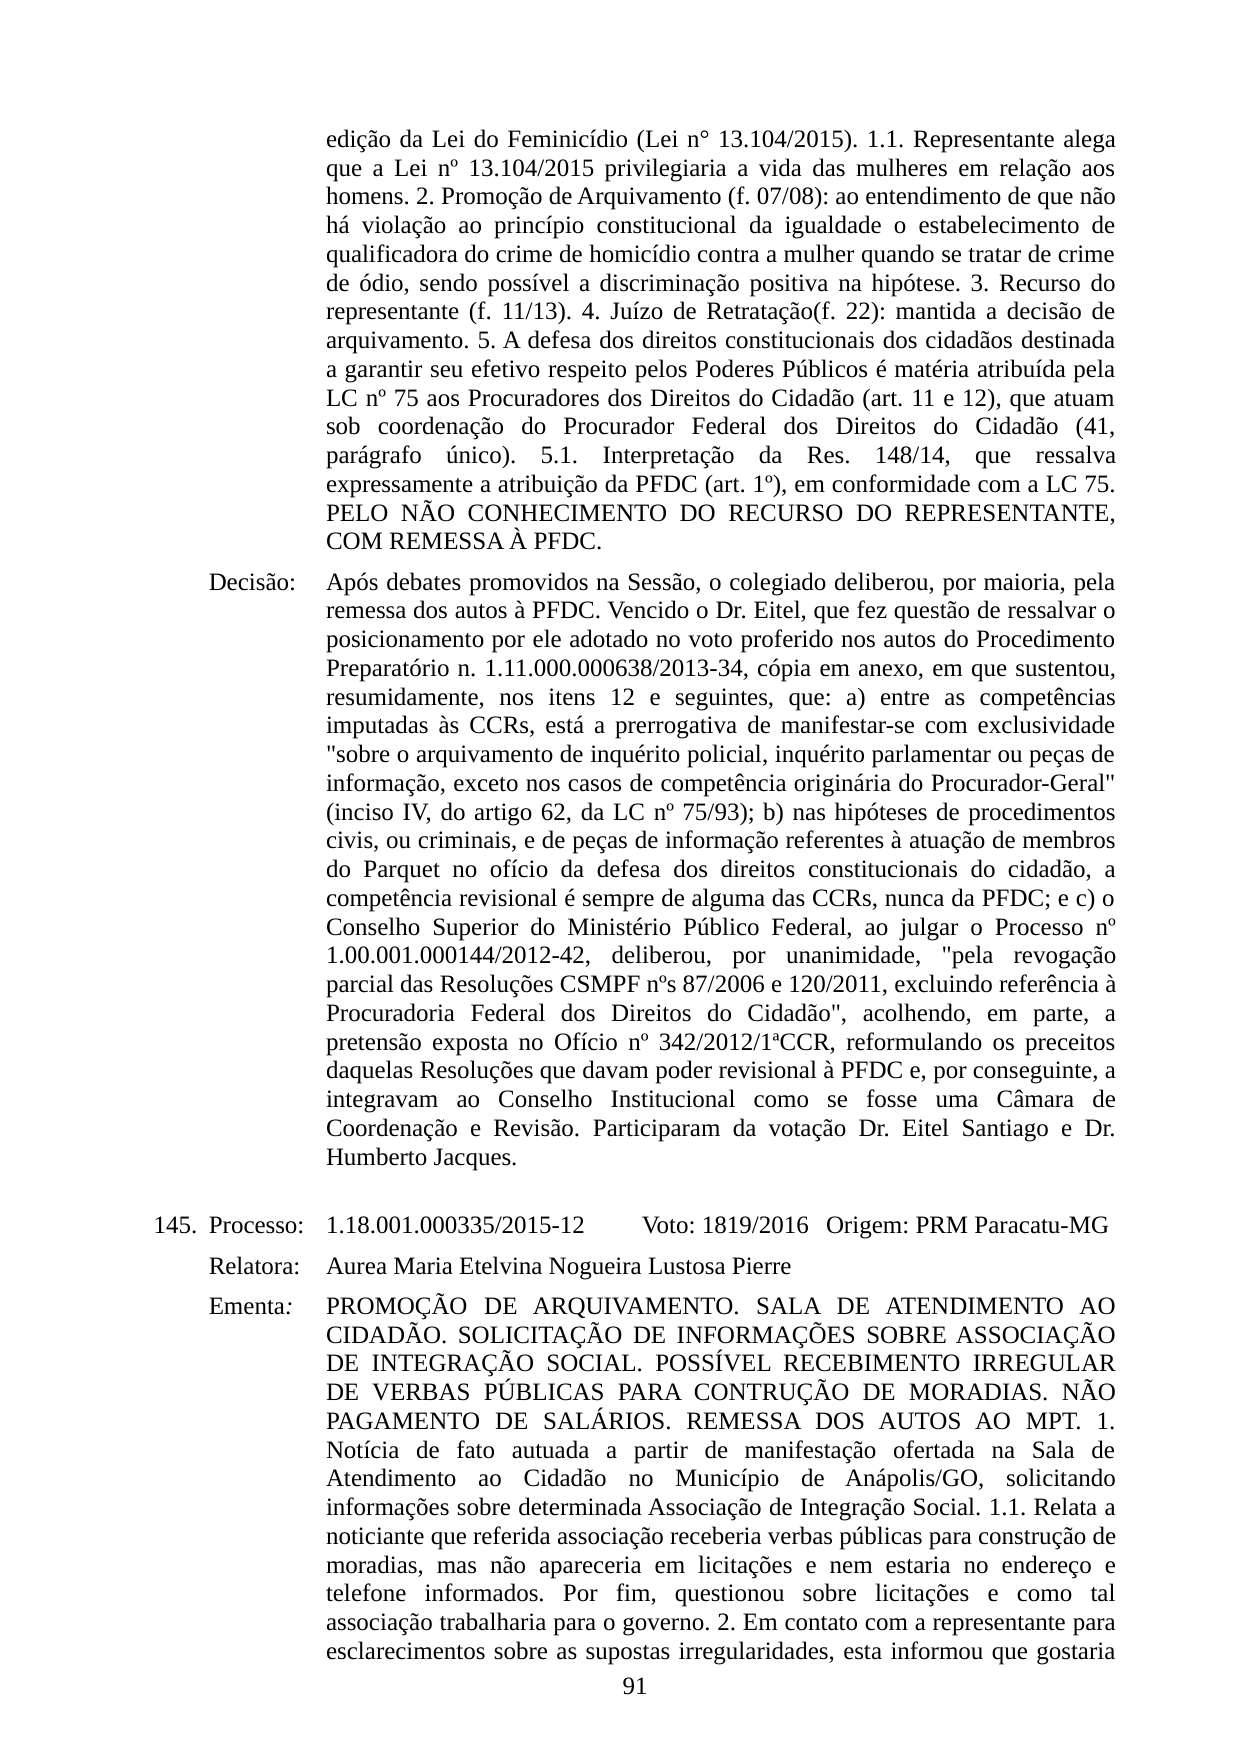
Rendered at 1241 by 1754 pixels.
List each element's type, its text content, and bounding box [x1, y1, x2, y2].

table_header Origem: PRM Paracatu-MG [820, 1205, 1122, 1245]
table_cell Decisão: [203, 561, 320, 1176]
table_cell Ementa: [203, 1285, 320, 1670]
table_cell edição da Lei do Feminicídio (Lei n° 13.104/2015). 1.1. Representante alega que a Lei nº 13.104/2015 privilegiaria a vida das mulheres em relação aos homens. 2. Promoção de Arquivamento (f. 07/08): ao entendimento de que não há violação ao princípio constitucional da igualdade o estabelecimento de qualificadora do crime de homicídio contra a mulher quando se tratar de crime de ódio, sendo possível a discriminação positiva na hipótese. 3. Recurso do representante (f. 11/13). 4. Juízo de Retratação(f. 22): mantida a decisão de arquivamento. 5. A defesa dos direitos constitucionais dos cidadãos destinada a garantir seu efetivo respeito pelos Poderes Públicos é matéria atribuída pela LC nº 75 aos Procuradores dos Direitos do Cidadão (art. 11 e 12), que atuam sob coordenação do Procurador Federal dos Direitos do Cidadão (41, parágrafo único). 5.1. Interpretação da Res. 148/14, que ressalva expressamente a atribuição da PFDC (art. 1º), em conformidade com a LC 75. PELO NÃO CONHECIMENTO DO RECURSO DO REPRESENTANTE, COM REMESSA À PFDC. [320, 118, 1122, 561]
table_cell [148, 118, 203, 561]
table_cell PROMOÇÃO DE ARQUIVAMENTO. SALA DE ATENDIMENTO AO CIDADÃO. SOLICITAÇÃO DE INFORMAÇÕES SOBRE ASSOCIAÇÃO DE INTEGRAÇÃO SOCIAL. POSSÍVEL RECEBIMENTO IRREGULAR DE VERBAS PÚBLICAS PARA CONTRUÇÃO DE MORADIAS. NÃO PAGAMENTO DE SALÁRIOS. REMESSA DOS AUTOS AO MPT. 1. Notícia de fato autuada a partir de manifestação ofertada na Sala de Atendimento ao Cidadão no Município de Anápolis/GO, solicitando informações sobre determinada Associação de Integração Social. 1.1. Relata a noticiante que referida associação receberia verbas públicas para construção de moradias, mas não apareceria em licitações e nem estaria no endereço e telefone informados. Por fim, questionou sobre licitações e como tal associação trabalharia para o governo. 2. Em contato com a representante para esclarecimentos sobre as supostas irregularidades, esta informou que gostaria [320, 1285, 1122, 1670]
table_cell Aurea Maria Etelvina Nogueira Lustosa Pierre [320, 1245, 1122, 1285]
table_cell [148, 561, 203, 1176]
table_header 1.18.001.000335/2015-12 [320, 1205, 636, 1245]
table_header Processo: [203, 1205, 320, 1245]
table_cell [148, 1245, 203, 1285]
table_cell [148, 1285, 203, 1670]
table_cell Após debates promovidos na Sessão, o colegiado deliberou, por maioria, pela remessa dos autos à PFDC. Vencido o Dr. Eitel, que fez questão de ressalvar o posicionamento por ele adotado no voto proferido nos autos do Procedimento Preparatório n. 1.11.000.000638/2013-34, cópia em anexo, em que sustentou, resumidamente, nos itens 12 e seguintes, que: a) entre as competências imputadas às CCRs, está a prerrogativa de manifestar-se com exclusividade "sobre o arquivamento de inquérito policial, inquérito parlamentar ou peças de informação, exceto nos casos de competência originária do Procurador-Geral" (inciso IV, do artigo 62, da LC nº 75/93); b) nas hipóteses de procedimentos civis, ou criminais, e de peças de informação referentes à atuação de membros do Parquet no ofício da defesa dos direitos constitucionais do cidadão, a competência revisional é sempre de alguma das CCRs, nunca da PFDC; e c) o Conselho Superior do Ministério Público Federal, ao julgar o Processo nº 1.00.001.000144/2012-42, deliberou, por unanimidade, "pela revogação parcial das Resoluções CSMPF nºs 87/2006 e 120/2011, excluindo referência à Procuradoria Federal dos Direitos do Cidadão", acolhendo, em parte, a pretensão exposta no Ofício nº 342/2012/1ªCCR, reformulando os preceitos daquelas Resoluções que davam poder revisional à PFDC e, por conseguinte, a integravam ao Conselho Institucional como se fosse uma Câmara de Coordenação e Revisão. Participaram da votação Dr. Eitel Santiago e Dr. Humberto Jacques. [320, 561, 1122, 1176]
table_header Voto: 1819/2016 [636, 1205, 820, 1245]
table_cell [203, 118, 320, 561]
table_header 145. [148, 1205, 203, 1245]
table_cell Relatora: [203, 1245, 320, 1285]
